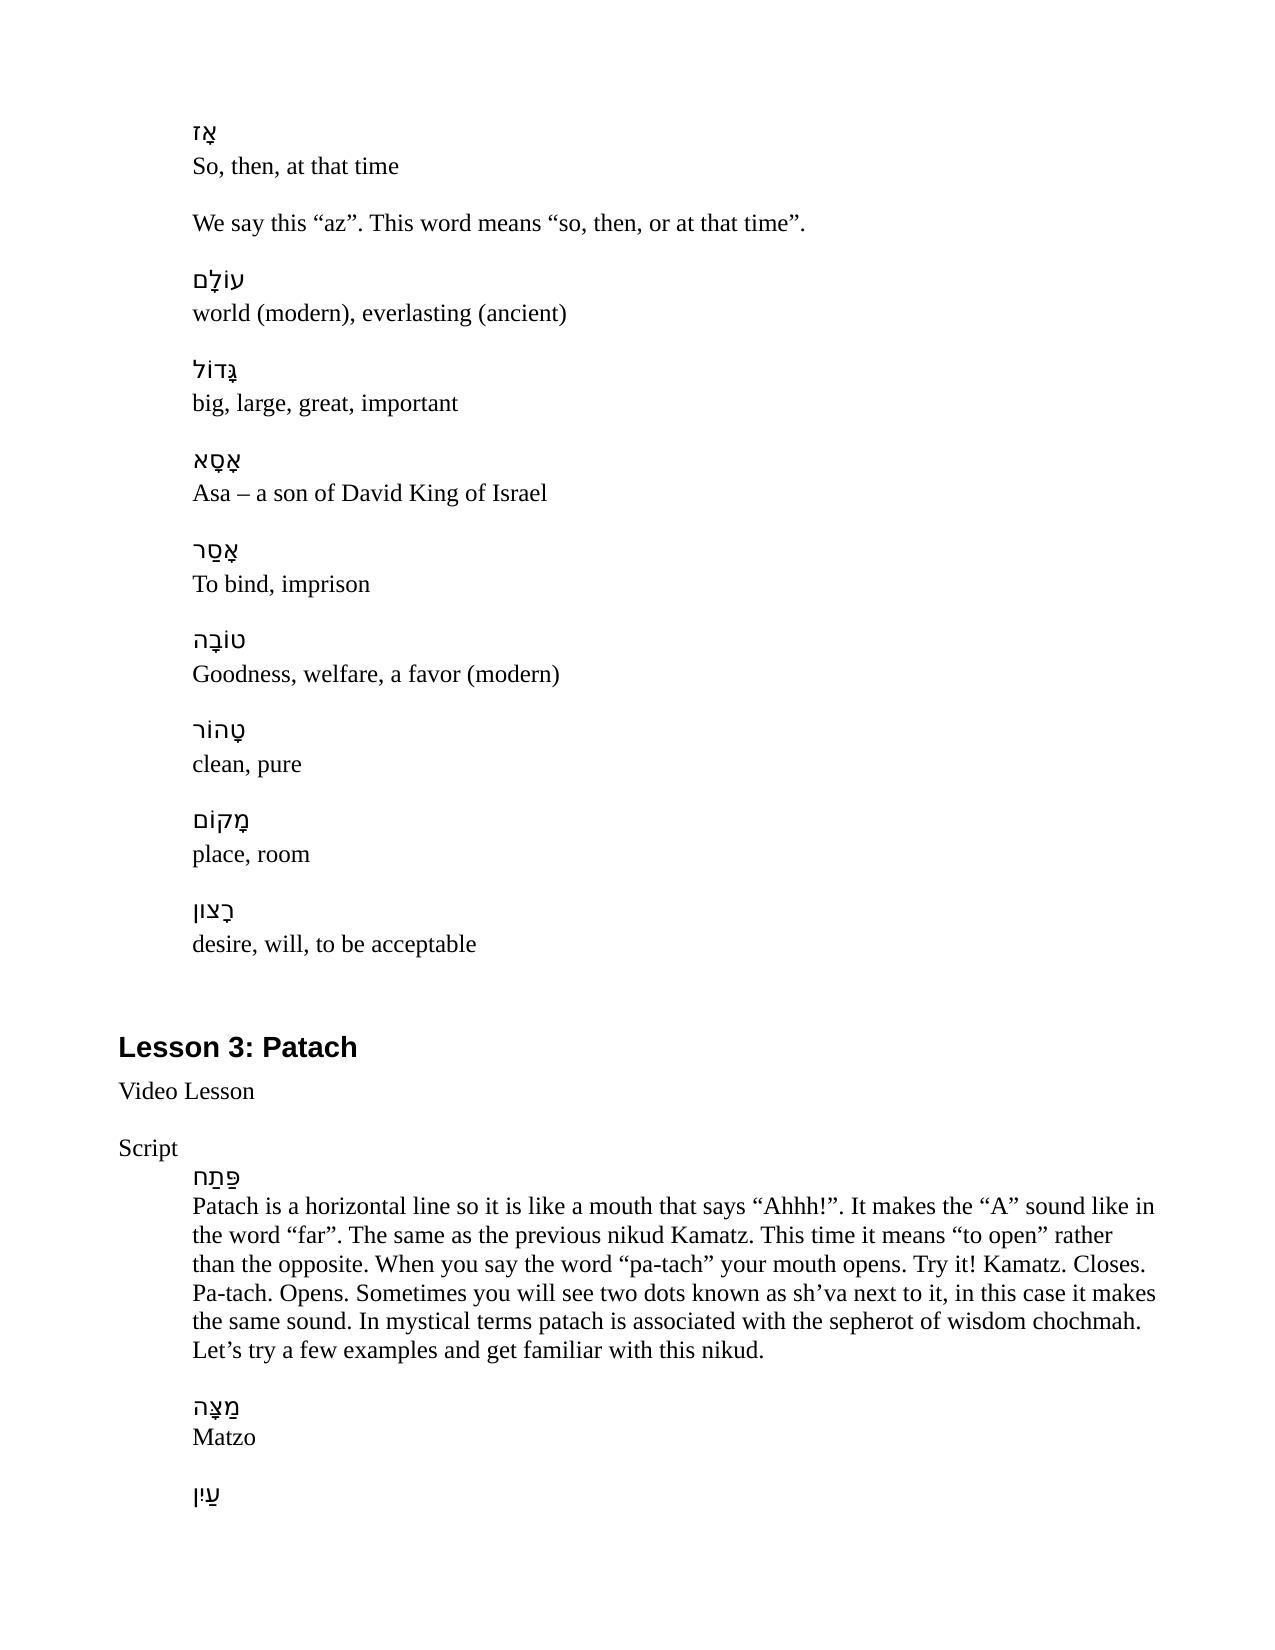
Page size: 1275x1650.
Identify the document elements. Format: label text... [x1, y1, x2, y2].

text desire, will, to be acceptable [192, 929, 1157, 958]
text Script [118, 1133, 1157, 1162]
text Patach is a horizontal line so it is like a mouth that says “Ahhh!”. It makes the “A” sound like in the word “far”. The same as the previous nikud Kamatz. This time it means “to open” rather than the opposite. When you say the word “pa-tach” your mouth opens. Try it! Kamatz. Closes. Pa-tach. Opens. Sometimes you will see two dots known as sh’va next to it, in this case it makes the same sound. In mystical terms patach is associated with the sepherot of wisdom chochmah. Let’s try a few examples and get familiar with this nikud. [192, 1191, 1157, 1364]
text Goodness, welfare, a favor (modern) [192, 659, 1157, 687]
text So, then, at that time [192, 151, 1157, 179]
text עוֹלָם [192, 266, 1157, 298]
text מָקוֹם [192, 806, 1157, 839]
text To bind, imprison [192, 569, 1157, 597]
text clean, pure [192, 749, 1157, 778]
text אָסָא [192, 446, 1157, 478]
text עַיִן [192, 1479, 1157, 1508]
text big, large, great, important [192, 388, 1157, 417]
text רָצון [192, 896, 1157, 929]
text אָז [192, 118, 1157, 151]
text אָסַר [192, 536, 1157, 569]
text Video Lesson [118, 1076, 1157, 1105]
text גָּדוֹל [192, 356, 1157, 388]
text Asa – a son of David King of Israel [192, 478, 1157, 507]
text מַצָּה [192, 1393, 1157, 1422]
subtitle Lesson 3: Patach [118, 1030, 1157, 1063]
text פַּתַח [192, 1162, 1157, 1191]
text place, room [192, 839, 1157, 868]
text טוֹבָה [192, 626, 1157, 659]
text We say this “az”. This word means “so, then, or at that time”. [192, 208, 1157, 237]
text Matzo [192, 1422, 1157, 1451]
text world (modern), everlasting (ancient) [192, 298, 1157, 327]
text טָהוֹר [192, 716, 1157, 749]
